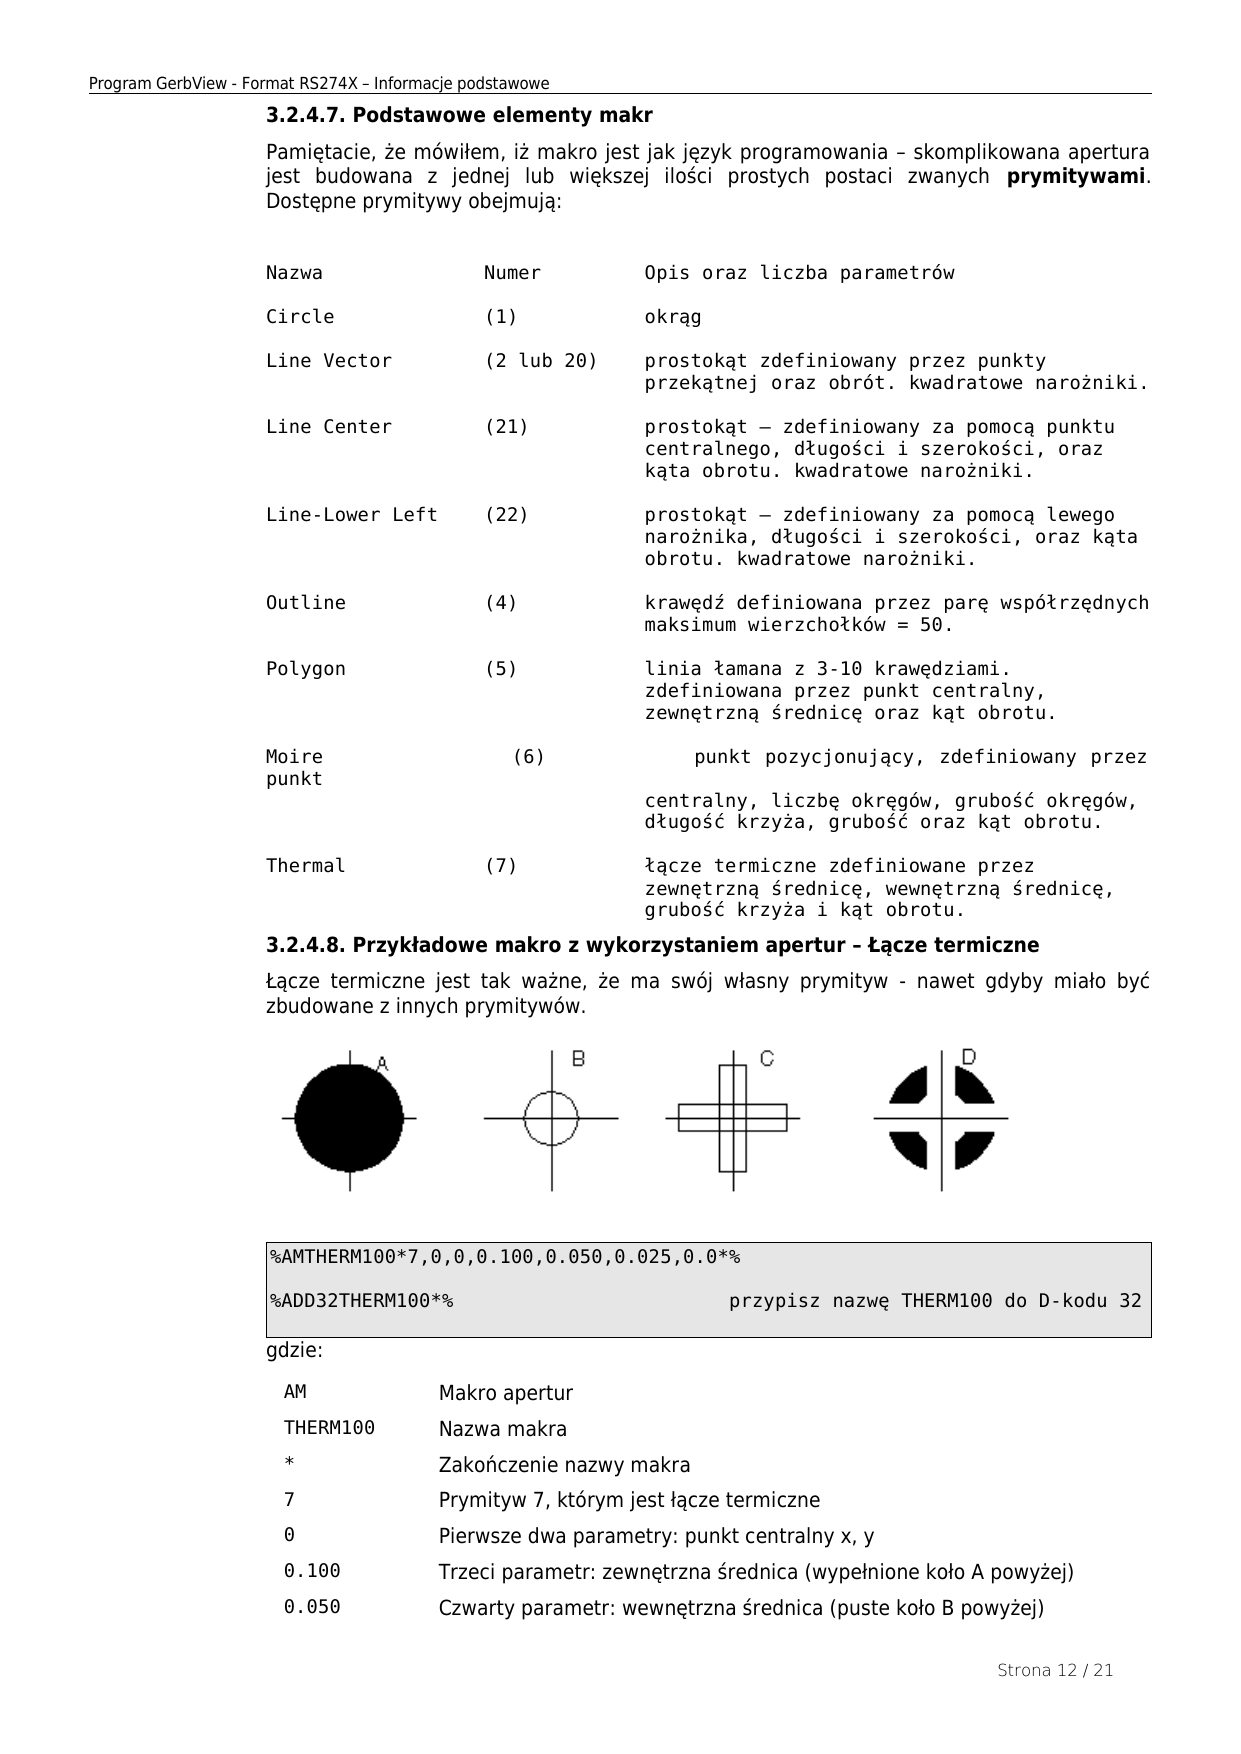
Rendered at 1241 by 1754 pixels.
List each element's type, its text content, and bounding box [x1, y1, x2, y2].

table_cell Nazwa makra [421, 1411, 1151, 1447]
text Nazwa Numer Opis oraz liczba parametrów [266, 262, 1152, 284]
text narożnika, długości i szerokości, oraz kąta [266, 526, 1152, 548]
text Thermal (7) łącze termiczne zdefiniowane przez [266, 855, 1152, 877]
text kąta obrotu. kwadratowe narożniki. [266, 460, 1152, 482]
table_cell Pierwsze dwa parametry: punkt centralny x, y [421, 1519, 1151, 1554]
text Pamiętacie, że mówiłem, iż makro jest jak język programowania – skomplikowana apertura jest budowana z jednej lub większej ilości prostych postaci zwanych prymitywami. Dostępne prymitywy obejmują: [266, 139, 1152, 213]
text zewnętrzną średnicę, wewnętrzną średnicę, [266, 877, 1152, 899]
table_cell 0.050 [266, 1591, 421, 1626]
subtitle Podstawowe elementy makr [266, 103, 1152, 128]
text Outline (4) krawędź definiowana przez parę współrzędnych [266, 592, 1152, 614]
table_header AM [266, 1375, 421, 1411]
text obrotu. kwadratowe narożniki. [266, 548, 1152, 570]
table_cell Zakończenie nazwy makra [421, 1447, 1151, 1483]
text Line Vector (2 lub 20) prostokąt zdefiniowany przez punkty [266, 350, 1152, 372]
table_cell 7 [266, 1483, 421, 1519]
table_cell * [266, 1447, 421, 1483]
table_header Makro apertur [421, 1375, 1151, 1411]
text Line Center (21) prostokąt – zdefiniowany za pomocą punktu [266, 416, 1152, 438]
text centralny, liczbę okręgów, grubość okręgów, [266, 789, 1152, 811]
table_cell Czwarty parametr: wewnętrzna średnica (puste koło B powyżej) [421, 1591, 1151, 1626]
text długość krzyża, grubość oraz kąt obrotu. [266, 811, 1152, 833]
text zewnętrzną średnicę oraz kąt obrotu. [266, 702, 1152, 723]
text %AMTHERM100*7,0,0,0.100,0.050,0.025,0.0*% [267, 1243, 1151, 1264]
text %ADD32THERM100*% przypisz nazwę THERM100 do D-kodu 32 [267, 1286, 1151, 1308]
table_cell Trzeci parametr: zewnętrzna średnica (wypełnione koło A powyżej) [421, 1555, 1151, 1591]
table_cell 0 [266, 1519, 421, 1554]
picture [265, 1024, 1029, 1212]
text centralnego, długości i szerokości, oraz [266, 438, 1152, 460]
text przekątnej oraz obrót. kwadratowe narożniki. [266, 372, 1152, 394]
text Moire (6) punkt pozycjonujący, zdefiniowany przez punkt [266, 746, 1152, 789]
text zdefiniowana przez punkt centralny, [266, 679, 1152, 702]
text Line-Lower Left (22) prostokąt – zdefiniowany za pomocą lewego [266, 504, 1152, 526]
text gdzie: [266, 1338, 1152, 1362]
table_cell Prymityw 7, którym jest łącze termiczne [421, 1483, 1151, 1519]
text Polygon (5) linia łamana z 3-10 krawędziami. [266, 658, 1152, 679]
subtitle Przykładowe makro z wykorzystaniem apertur – Łącze termiczne [266, 933, 1152, 958]
text Łącze termiczne jest tak ważne, że ma swój własny prymityw - nawet gdyby miało być zbudowane z innych prymitywów. [266, 969, 1152, 1018]
text maksimum wierzchołków = 50. [266, 614, 1152, 636]
table_cell THERM100 [266, 1411, 421, 1447]
table_cell 0.100 [266, 1555, 421, 1591]
text Circle (1) okrąg [266, 306, 1152, 328]
text grubość krzyża i kąt obrotu. [266, 899, 1152, 921]
